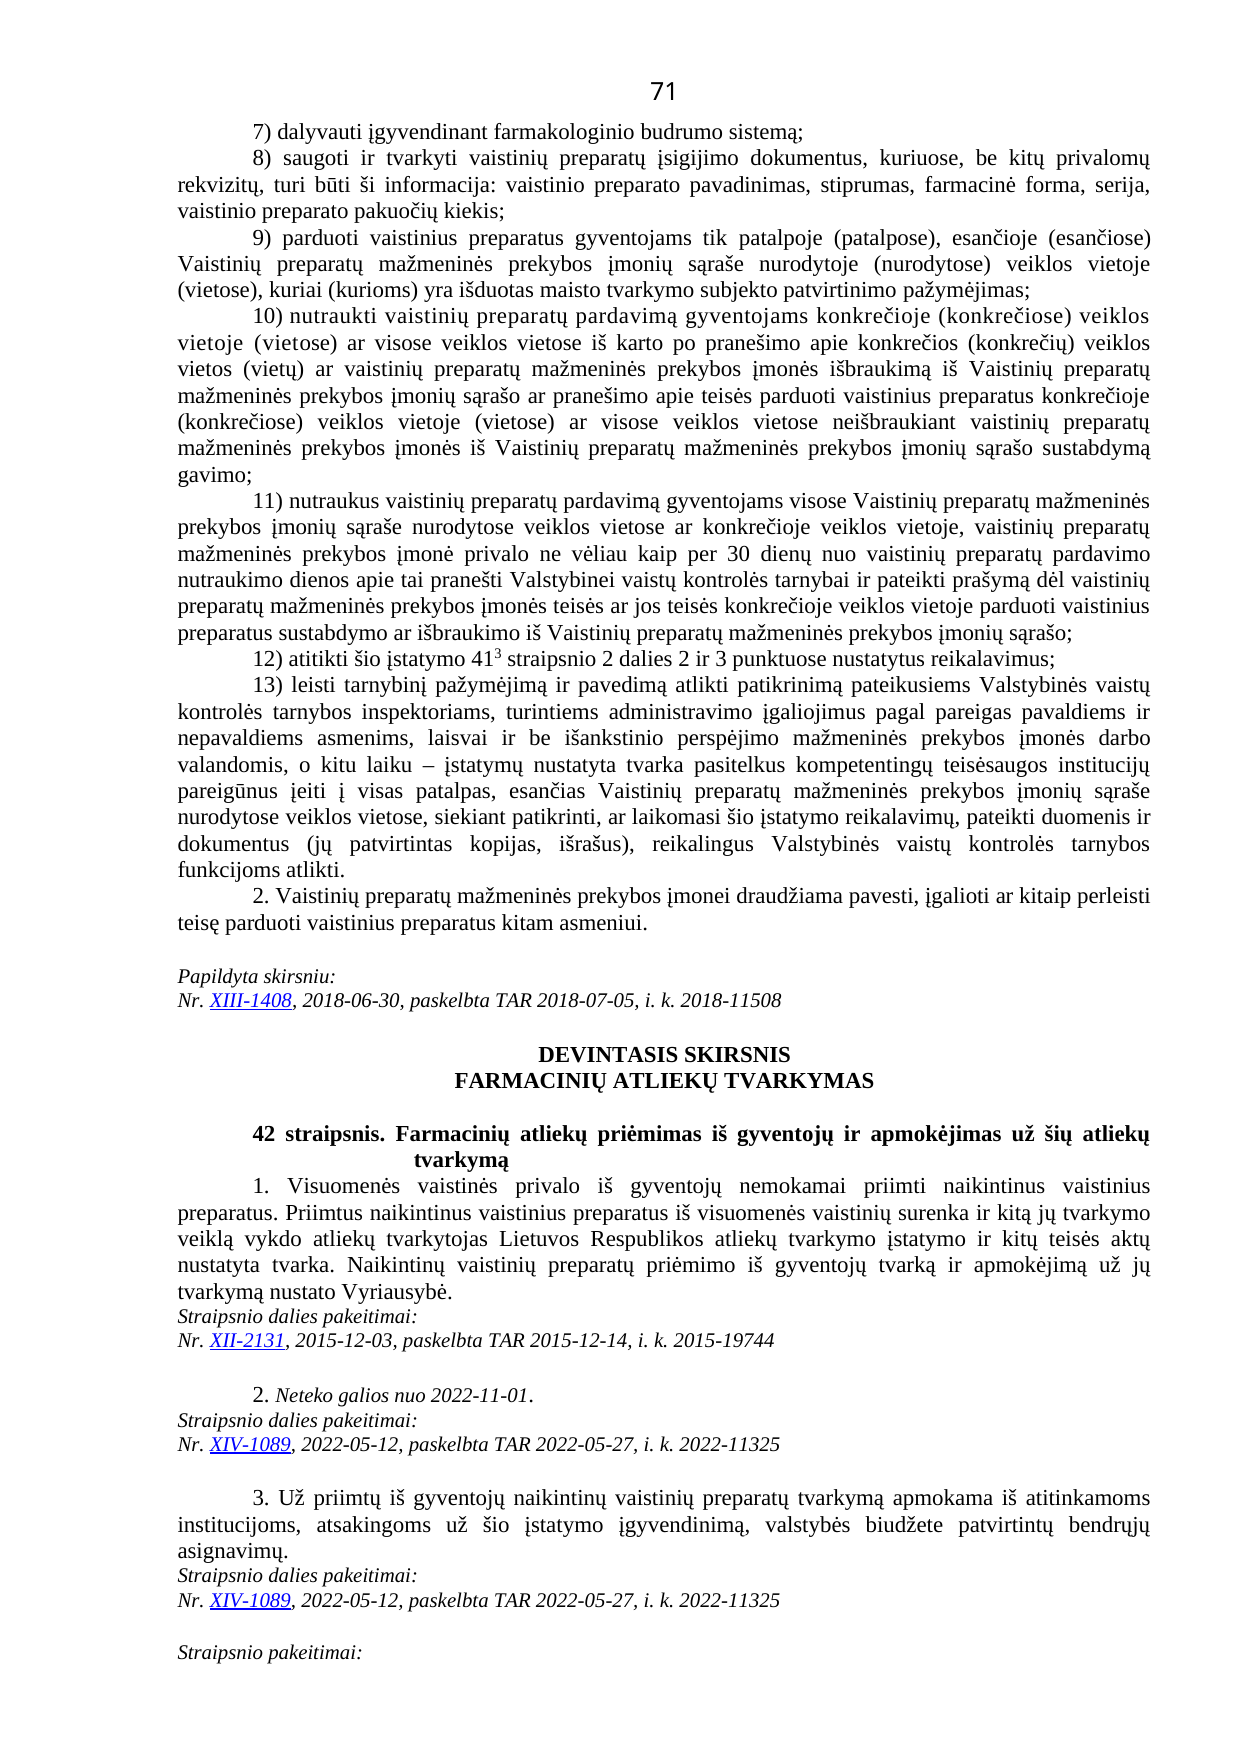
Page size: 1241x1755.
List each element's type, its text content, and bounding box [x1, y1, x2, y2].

text 10) nutraukti vaistinių preparatų pardavimą gyventojams konkrečioje (konkrečiose) veiklos vietoje (vietose) ar visose veiklos vietose iš karto po pranešimo apie konkrečios (konkrečių) veiklos vietos (vietų) ar vaistinių preparatų mažmeninės prekybos įmonės išbraukimą iš Vaistinių preparatų mažmeninės prekybos įmonių sąrašo ar pranešimo apie teisės parduoti vaistinius preparatus konkrečioje (konkrečiose) veiklos vietoje (vietose) ar visose veiklos vietose neišbraukiant vaistinių preparatų mažmeninės prekybos įmonės iš Vaistinių preparatų mažmeninės prekybos įmonių sąrašo sustabdymą gavimo; [177, 303, 1152, 487]
text 2. Neteko galios nuo 2022-11-01. [177, 1381, 1152, 1407]
text 11) nutraukus vaistinių preparatų pardavimą gyventojams visose Vaistinių preparatų mažmeninės prekybos įmonių sąraše nurodytose veiklos vietose ar konkrečioje veiklos vietoje, vaistinių preparatų mažmeninės prekybos įmonė privalo ne vėliau kaip per 30 dienų nuo vaistinių preparatų pardavimo nutraukimo dienos apie tai pranešti Valstybinei vaistų kontrolės tarnybai ir pateikti prašymą dėl vaistinių preparatų mažmeninės prekybos įmonės teisės ar jos teisės konkrečioje veiklos vietoje parduoti vaistinius preparatus sustabdymo ar išbraukimo iš Vaistinių preparatų mažmeninės prekybos įmonių sąrašo; [177, 487, 1152, 645]
text Nr. XIV-1089, 2022-05-12, paskelbta TAR 2022-05-27, i. k. 2022-11325 [177, 1587, 1152, 1612]
text Straipsnio dalies pakeitimai: [177, 1304, 1152, 1328]
text DEVINTASIS skIRSNIS [177, 1041, 1152, 1067]
text 13) leisti tarnybinį pažymėjimą ir pavedimą atlikti patikrinimą pateikusiems Valstybinės vaistų kontrolės tarnybos inspektoriams, turintiems administravimo įgaliojimus pagal pareigas pavaldiems ir nepavaldiems asmenims, laisvai ir be išankstinio perspėjimo mažmeninės prekybos įmonės darbo valandomis, o kitu laiku – įstatymų nustatyta tvarka pasitelkus kompetentingų teisėsaugos institucijų pareigūnus įeiti į visas patalpas, esančias Vaistinių preparatų mažmeninės prekybos įmonių sąraše nurodytose veiklos vietose, siekiant patikrinti, ar laikomasi šio įstatymo reikalavimų, pateikti duomenis ir dokumentus (jų patvirtintas kopijas, išrašus), reikalingus Valstybinės vaistų kontrolės tarnybos funkcijoms atlikti. [177, 672, 1152, 882]
text 12) atitikti šio įstatymo 413 straipsnio 2 dalies 2 ir 3 punktuose nustatytus reikalavimus; [177, 645, 1152, 672]
text 42 straipsnis. Farmacinių atliekų priėmimas iš gyventojų ir apmokėjimas už šių atliekų tvarkymą [252, 1120, 1152, 1172]
text 3. Už priimtų iš gyventojų naikintinų vaistinių preparatų tvarkymą apmokama iš atitinkamoms institucijoms, atsakingoms už šio įstatymo įgyvendinimą, valstybės biudžete patvirtintų bendrųjų asignavimų. [177, 1484, 1152, 1563]
text Straipsnio dalies pakeitimai: [177, 1563, 1152, 1587]
text Straipsnio dalies pakeitimai: [177, 1407, 1152, 1432]
text 2. Vaistinių preparatų mažmeninės prekybos įmonei draudžiama pavesti, įgalioti ar kitaip perleisti teisę parduoti vaistinius preparatus kitam asmeniui. [177, 882, 1152, 935]
text 1. Visuomenės vaistinės privalo iš gyventojų nemokamai priimti naikintinus vaistinius preparatus. Priimtus naikintinus vaistinius preparatus iš visuomenės vaistinių surenka ir kitą jų tvarkymo veiklą vykdo atliekų tvarkytojas Lietuvos Respublikos atliekų tvarkymo įstatymo ir kitų teisės aktų nustatyta tvarka. Naikintinų vaistinių preparatų priėmimo iš gyventojų tvarką ir apmokėjimą už jų tvarkymą nustato Vyriausybė. [177, 1172, 1152, 1304]
text 8) saugoti ir tvarkyti vaistinių preparatų įsigijimo dokumentus, kuriuose, be kitų privalomų rekvizitų, turi būti ši informacija: vaistinio preparato pavadinimas, stiprumas, farmacinė forma, serija, vaistinio preparato pakuočių kiekis; [177, 144, 1152, 223]
text Nr. XIII-1408, 2018-06-30, paskelbta TAR 2018-07-05, i. k. 2018-11508 [177, 988, 1152, 1012]
text Papildyta skirsniu: [177, 964, 1152, 988]
text farmacinių atliekų tvarkymAS [177, 1067, 1152, 1093]
text Nr. XII-2131, 2015-12-03, paskelbta TAR 2015-12-14, i. k. 2015-19744 [177, 1328, 1152, 1352]
text Straipsnio pakeitimai: [177, 1640, 1152, 1664]
text Nr. XIV-1089, 2022-05-12, paskelbta TAR 2022-05-27, i. k. 2022-11325 [177, 1432, 1152, 1456]
text 7) dalyvauti įgyvendinant farmakologinio budrumo sistemą; [177, 118, 1152, 144]
text 9) parduoti vaistinius preparatus gyventojams tik patalpoje (patalpose), esančioje (esančiose) Vaistinių preparatų mažmeninės prekybos įmonių sąraše nurodytoje (nurodytose) veiklos vietoje (vietose), kuriai (kurioms) yra išduotas maisto tvarkymo subjekto patvirtinimo pažymėjimas; [177, 223, 1152, 303]
